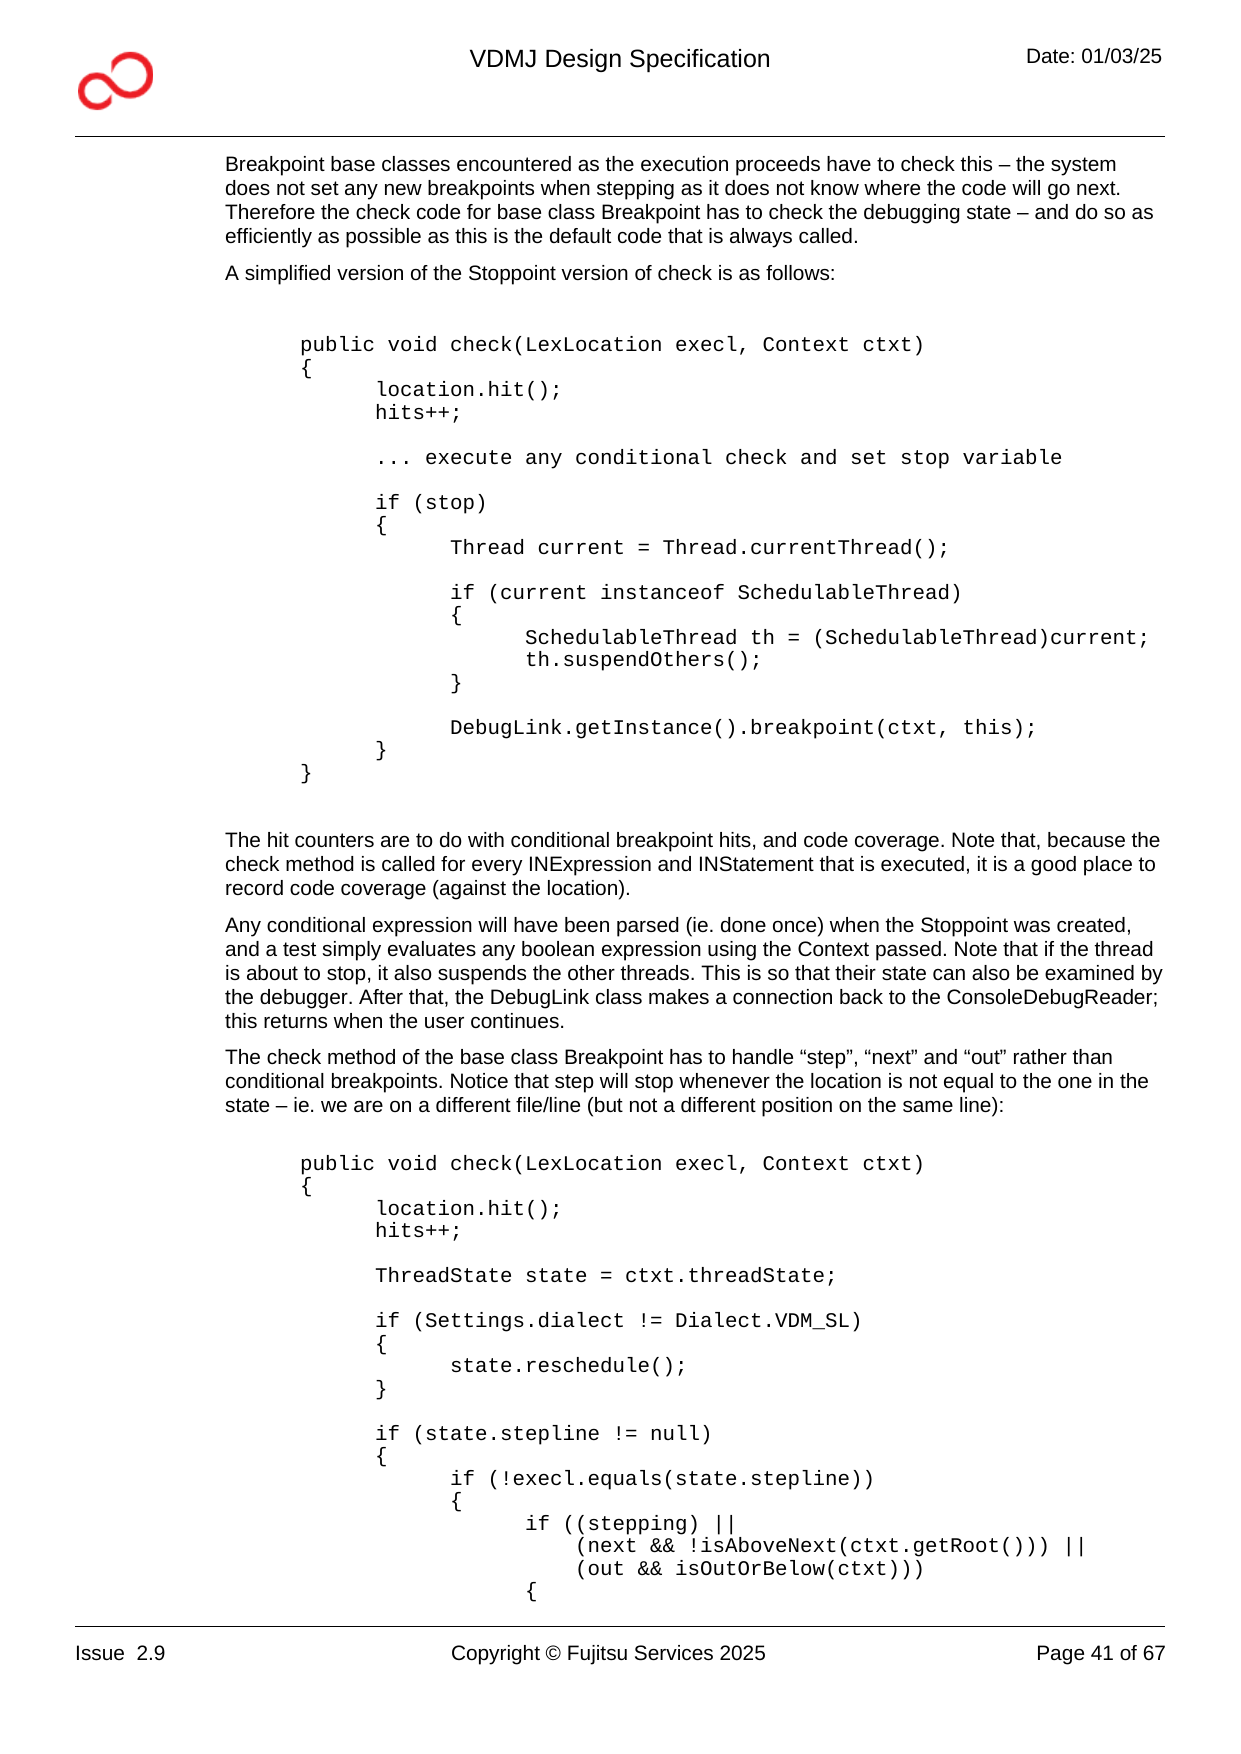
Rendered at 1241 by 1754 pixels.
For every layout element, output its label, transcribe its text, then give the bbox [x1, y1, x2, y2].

picture [78, 44, 153, 120]
text Any conditional expression will have been parsed (ie. done once) when the Stoppoint was created, and a test simply evaluates any boolean expression using the Context passed. Note that if the thread is about to stop, it also suspends the other threads. This is so that their state can also be examined by the debugger. After that, the DebugLink class makes a connection back to the ConsoleDebugReader; this returns when the user continues. [225, 913, 1165, 1033]
text The check method of the base class Breakpoint has to handle “step”, “next” and “out” rather than conditional breakpoints. Notice that step will stop whenever the location is not equal to the one in the state – ie. we are on a different file/line (but not a different position on the same line): [225, 1045, 1165, 1117]
text ThreadState state = ctxt.threadState; [225, 1265, 1165, 1287]
text if (current instanceof SchedulableThread) [225, 581, 1165, 604]
text th.suspendOthers(); [225, 649, 1165, 671]
text The hit counters are to do with conditional breakpoint hits, and code coverage. Note that, because the check method is called for every INExpression and INStatement that is executed, it is a good place to record code coverage (against the location). [225, 829, 1165, 901]
text { [225, 604, 1165, 626]
text { [225, 514, 1165, 536]
text { [225, 1332, 1165, 1355]
text hits++; [225, 401, 1165, 424]
text state.reschedule(); [225, 1355, 1165, 1377]
text if ((stepping) || [225, 1512, 1165, 1535]
text public void check(LexLocation execl, Context ctxt) [225, 1152, 1165, 1175]
text { [225, 1490, 1165, 1512]
text } [225, 1377, 1165, 1400]
text ... execute any conditional check and set stop variable [225, 446, 1165, 469]
text } [225, 739, 1165, 761]
text location.hit(); [225, 1197, 1165, 1220]
text if (state.stepline != null) [225, 1422, 1165, 1445]
text hits++; [225, 1220, 1165, 1242]
text public void check(LexLocation execl, Context ctxt) [225, 334, 1165, 356]
text } [225, 671, 1165, 694]
text if (Settings.dialect != Dialect.VDM_SL) [225, 1310, 1165, 1332]
text A simplified version of the Stoppoint version of check is as follows: [225, 261, 1165, 285]
text (next && !isAboveNext(ctxt.getRoot())) || [225, 1535, 1165, 1557]
text { [225, 1445, 1165, 1467]
text } [225, 761, 1165, 784]
text DebugLink.getInstance().breakpoint(ctxt, this); [225, 716, 1165, 739]
text Breakpoint base classes encountered as the execution proceeds have to check this – the system does not set any new breakpoints when stepping as it does not know where the code will go next. Therefore the check code for base class Breakpoint has to check the debugging state – and do so as efficiently as possible as this is the default code that is always called. [225, 152, 1165, 248]
text SchedulableThread th = (SchedulableThread)current; [225, 626, 1165, 649]
text { [225, 1580, 1165, 1602]
text if (!execl.equals(state.stepline)) [225, 1467, 1165, 1490]
text if (stop) [225, 491, 1165, 514]
text { [225, 1175, 1165, 1197]
text location.hit(); [225, 379, 1165, 401]
text (out && isOutOrBelow(ctxt))) [225, 1557, 1165, 1580]
text Thread current = Thread.currentThread(); [225, 536, 1165, 559]
text { [225, 356, 1165, 379]
